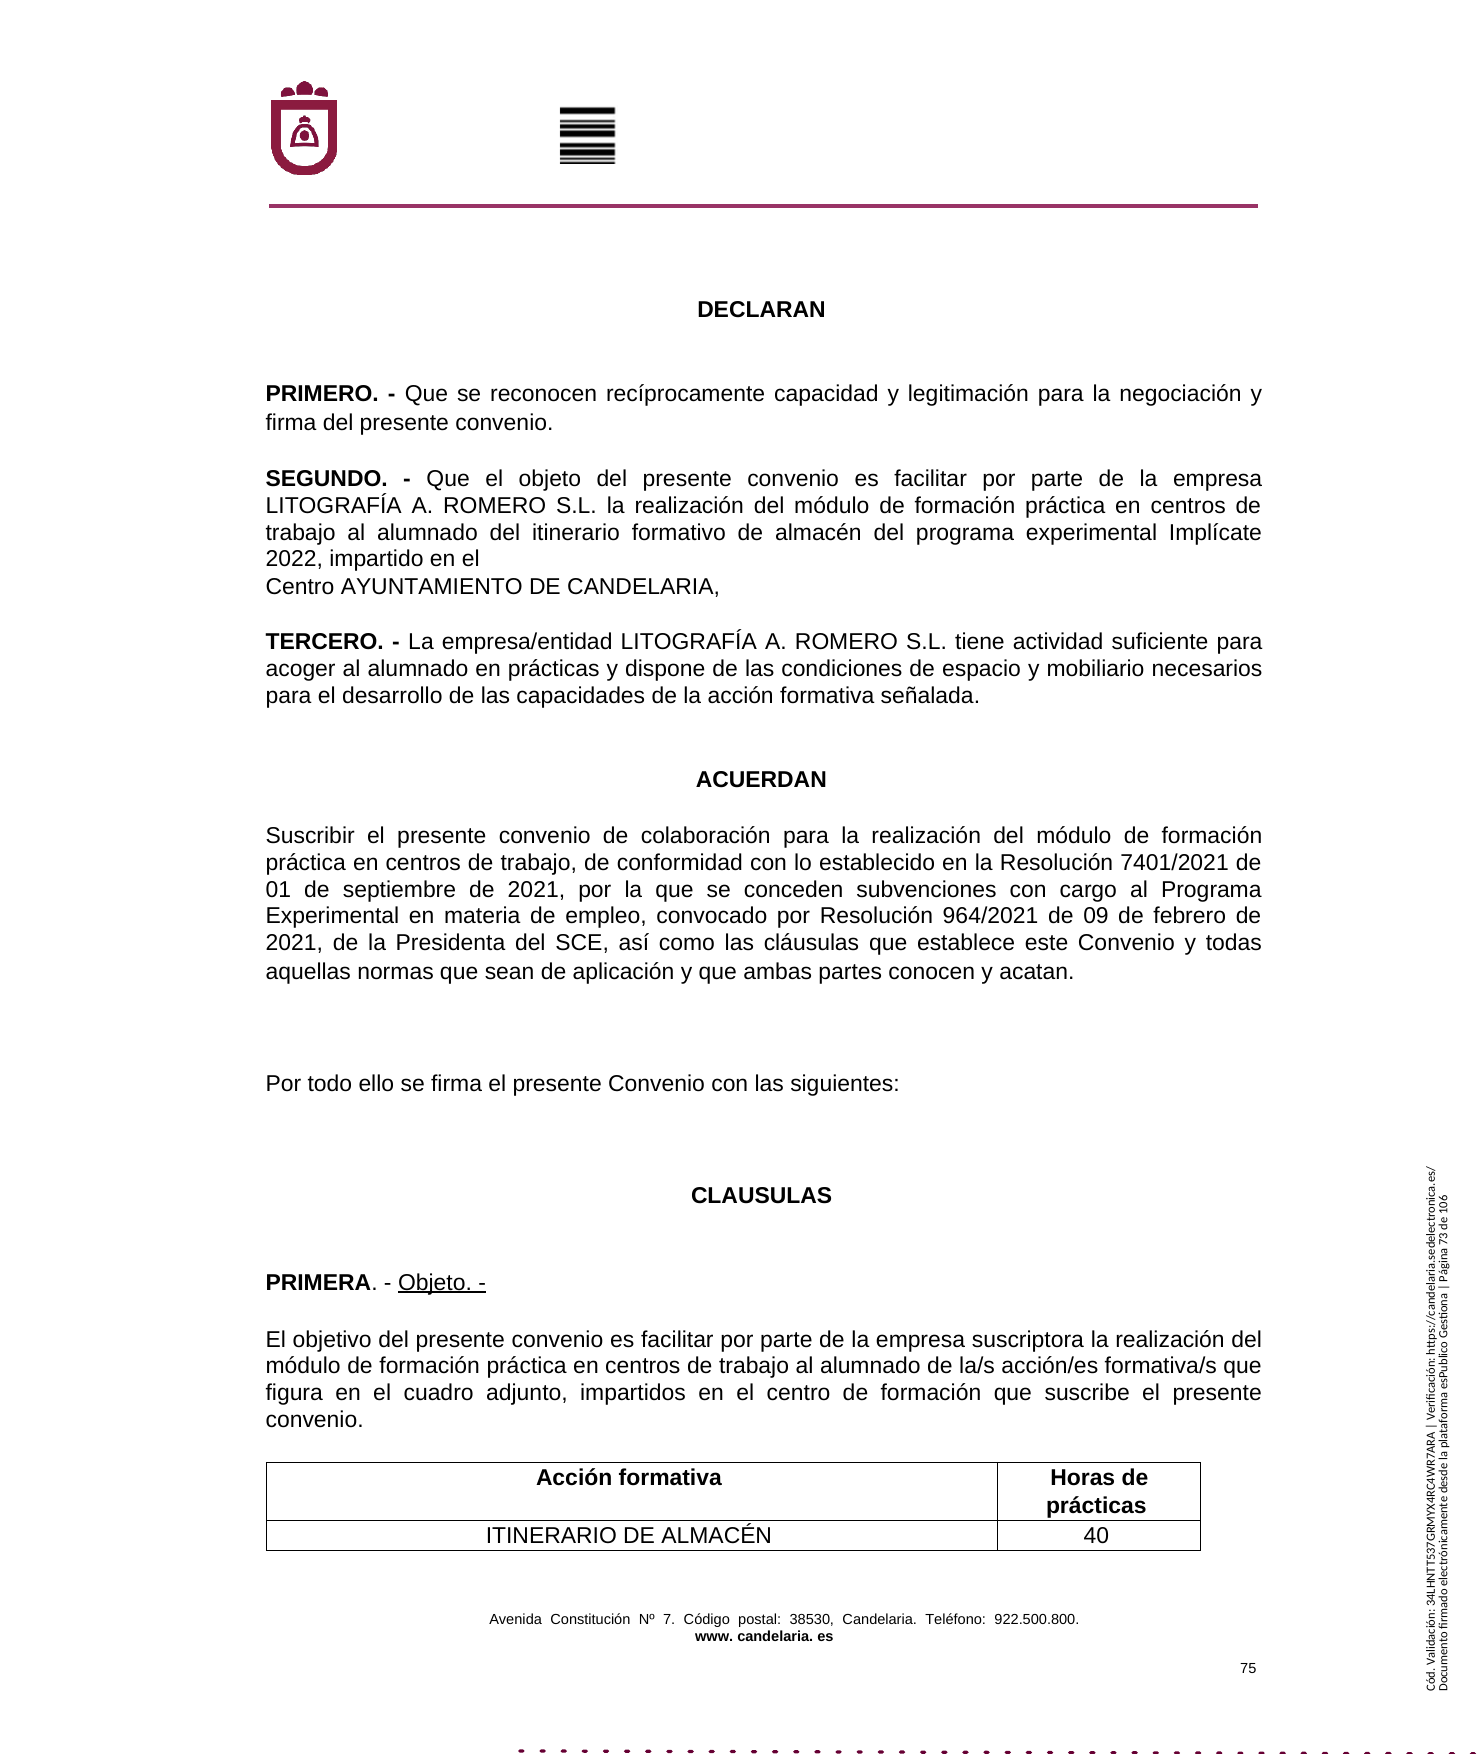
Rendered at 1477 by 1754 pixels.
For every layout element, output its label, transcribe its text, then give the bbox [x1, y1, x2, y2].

text Centro AYUNTAMIENTO DE CANDELARIA, [265, 573, 1263, 599]
text Por todo ello se firma el presente Convenio con las siguientes: [265, 1070, 1263, 1097]
subtitle ACUERDAN [259, 766, 1269, 792]
table_cell ITINERARIO DE ALMACÉN [267, 1521, 997, 1550]
text TERCERO. - La empresa/entidad LITOGRAFÍA A. ROMERO S.L. tiene actividad suficiente para acoger al alumnado en prácticas y dispone de las condiciones de espacio y mobiliario necesarios para el desarrollo de las capacidades de la acción formativa señalada. [265, 628, 1263, 708]
text El objetivo del presente convenio es facilitar por parte de la empresa suscriptora la realización del módulo de formación práctica en centros de trabajo al alumnado de la/s acción/es formativa/s que figura en el cuadro adjunto, impartidos en el centro de formación que suscribe el presente convenio. [265, 1326, 1263, 1433]
subtitle DECLARAN [259, 296, 1269, 322]
text PRIMERO. - Que se reconocen recíprocamente capacidad y legitimación para la negociación y firma del presente convenio. [265, 380, 1263, 436]
subtitle CLAUSULAS [259, 1182, 1269, 1208]
text Suscribir el presente convenio de colaboración para la realización del módulo de formación práctica en centros de trabajo, de conformidad con lo establecido en la Resolución 7401/2021 de 01 de septiembre de 2021, por la que se conceden subvenciones con cargo al Programa Experimental en materia de empleo, convocado por Resolución 964/2021 de 09 de febrero de 2021, de la Presidenta del SCE, así como las cláusulas que establece este Convenio y todas aquellas normas que sean de aplicación y que ambas partes conocen y acatan. [265, 822, 1263, 985]
table_header Horas de prácticas [998, 1463, 1200, 1520]
table_header Acción formativa [267, 1463, 997, 1520]
text SEGUNDO. - Que el objeto del presente convenio es facilitar por parte de la empresa LITOGRAFÍA A. ROMERO S.L. la realización del módulo de formación práctica en centros de trabajo al alumnado del itinerario formativo de almacén del programa experimental Implícate 2022, impartido en el [265, 465, 1263, 572]
table_cell 40 [998, 1521, 1200, 1550]
text PRIMERA. - Objeto. - [265, 1267, 1270, 1295]
